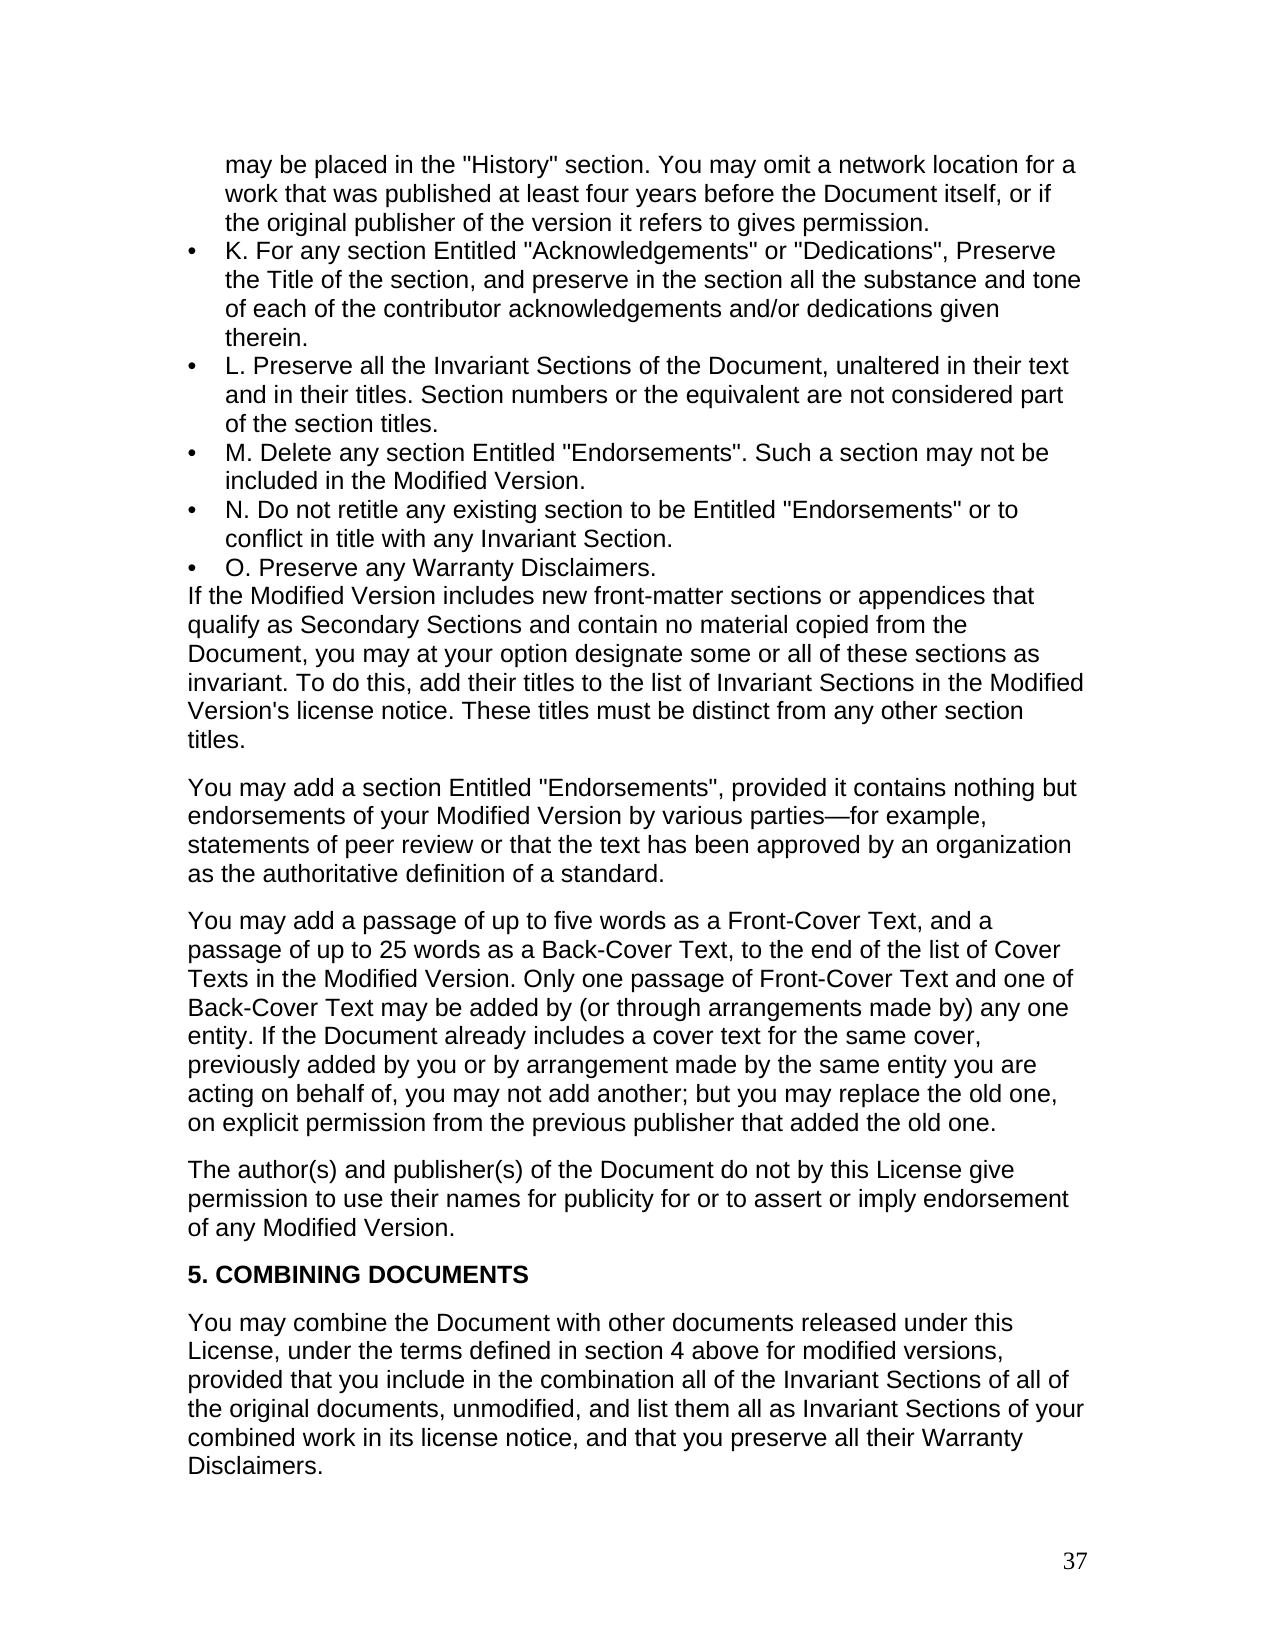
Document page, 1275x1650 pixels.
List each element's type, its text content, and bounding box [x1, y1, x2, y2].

text • L. Preserve all the Invariant Sections of the Document, unaltered in their text and in their titles. Section numbers or the equivalent are not considered part of the section titles. [187, 351, 1087, 437]
text • M. Delete any section Entitled "Endorsements". Such a section may not be included in the Modified Version. [187, 437, 1087, 495]
text You may add a section Entitled "Endorsements", provided it contains nothing but endorsements of your Modified Version by various parties—for example, statements of peer review or that the text has been approved by an organization as the authoritative definition of a standard. [187, 772, 1087, 887]
text You may combine the Document with other documents released under this License, under the terms defined in section 4 above for modified versions, provided that you include in the combination all of the Invariant Sections of all of the original documents, unmodified, and list them all as Invariant Sections of your combined work in its license notice, and that you preserve all their Warranty Disclaimers. [187, 1307, 1087, 1480]
text 5. COMBINING DOCUMENTS [187, 1260, 1087, 1289]
text The author(s) and publisher(s) of the Document do not by this License give permission to use their names for publicity for or to assert or imply endorsement of any Modified Version. [187, 1155, 1087, 1241]
text If the Modified Version includes new front-matter sections or appendices that qualify as Secondary Sections and contain no material copied from the Document, you may at your option designate some or all of these sections as invariant. To do this, add their titles to the list of Invariant Sections in the Modified Version's license notice. These titles must be distinct from any other section titles. [187, 581, 1087, 754]
text • K. For any section Entitled "Acknowledgements" or "Dedications", Preserve the Title of the section, and preserve in the section all the substance and tone of each of the contributor acknowledgements and/or dedications given therein. [187, 236, 1087, 351]
text You may add a passage of up to five words as a Front-Cover Text, and a passage of up to 25 words as a Back-Cover Text, to the end of the list of Cover Texts in the Modified Version. Only one passage of Front-Cover Text and one of Back-Cover Text may be added by (or through arrangements made by) any one entity. If the Document already includes a cover text for the same cover, previously added by you or by arrangement made by the same entity you are acting on behalf of, you may not add another; but you may replace the old one, on explicit permission from the previous publisher that added the old one. [187, 906, 1087, 1136]
text • N. Do not retitle any existing section to be Entitled "Endorsements" or to conflict in title with any Invariant Section. [187, 495, 1087, 552]
text may be placed in the "History" section. You may omit a network location for a work that was published at least four years before the Document itself, or if the original publisher of the version it refers to gives permission. [187, 150, 1087, 236]
text • O. Preserve any Warranty Disclaimers. [187, 552, 1087, 581]
